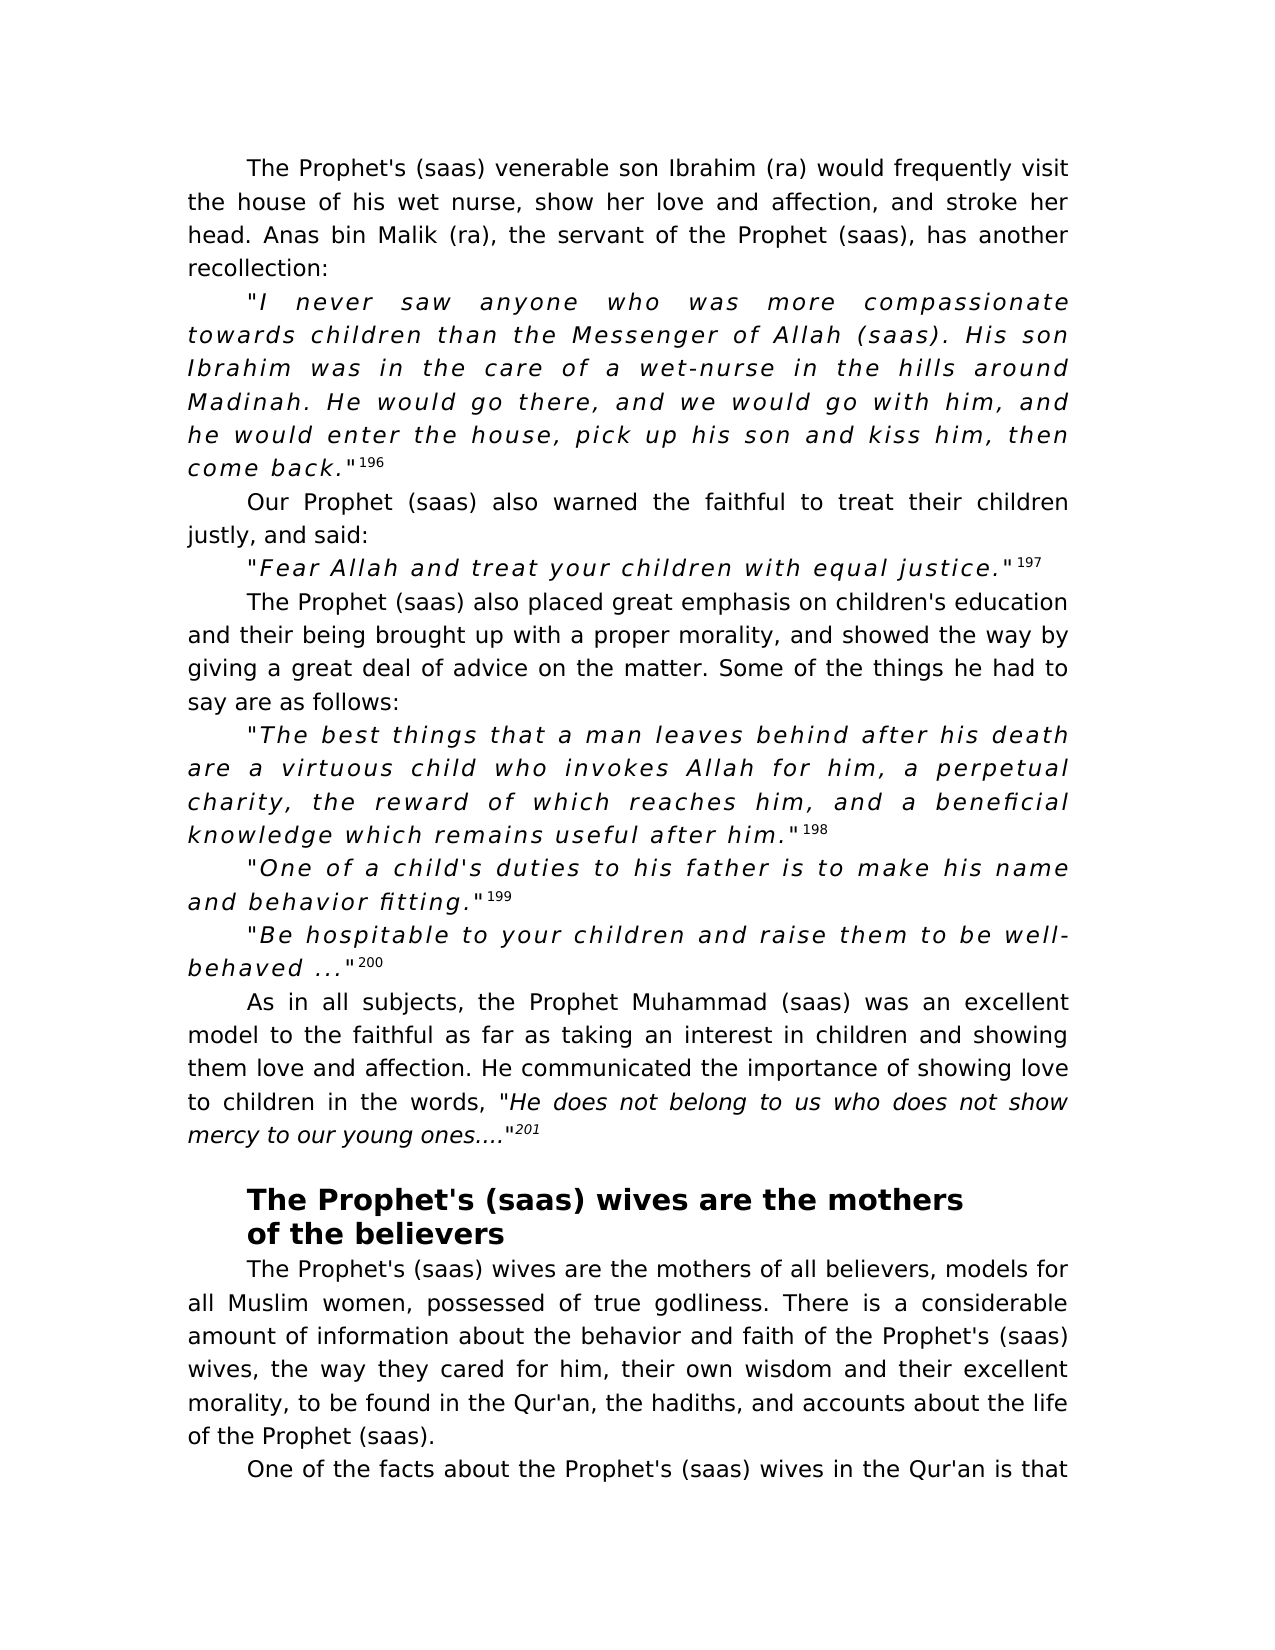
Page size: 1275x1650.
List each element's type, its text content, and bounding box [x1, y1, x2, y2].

text One of the facts about the Prophet's (saas) wives in the Qur'an is that [187, 1451, 1070, 1484]
text The Prophet's (saas) wives are the mothers of all believers, models for all Muslim women, possessed of true godliness. There is a considerable amount of information about the behavior and faith of the Prophet's (saas) wives, the way they cared for him, their own wisdom and their excellent morality, to be found in the Qur'an, the hadiths, and accounts about the life of the Prophet (saas). [187, 1251, 1070, 1451]
text "One of a child's duties to his father is to make his name and behavior fitting."199 [187, 850, 1070, 917]
text of the believers [187, 1217, 1070, 1251]
text "I never saw anyone who was more compassionate towards children than the Messenger of Allah (saas). His son Ibrahim was in the care of a wet-nurse in the hills around Madinah. He would go there, and we would go with him, and he would enter the house, pick up his son and kiss him, then come back."196 [187, 283, 1070, 483]
text The Prophet (saas) also placed great emphasis on children's education and their being brought up with a proper morality, and showed the way by giving a great deal of advice on the matter. Some of the things he had to say are as follows: [187, 583, 1070, 717]
text "The best things that a man leaves behind after his death are a virtuous child who invokes Allah for him, a perpetual charity, the reward of which reaches him, and a beneficial knowledge which remains useful after him."198 [187, 717, 1070, 850]
text "Fear Allah and treat your children with equal justice."197 [187, 550, 1070, 583]
text The Prophet's (saas) venerable son Ibrahim (ra) would frequently visit the house of his wet nurse, show her love and affection, and stroke her head. Anas bin Malik (ra), the servant of the Prophet (saas), has another recollection: [187, 150, 1070, 283]
text As in all subjects, the Prophet Muhammad (saas) was an excellent model to the faithful as far as taking an interest in children and showing them love and affection. He communicated the importance of showing love to children in the words, "He does not belong to us who does not show mercy to our young ones...."201 [187, 983, 1070, 1150]
text "Be hospitable to your children and raise them to be well-behaved ..."200 [187, 917, 1070, 983]
text The Prophet's (saas) wives are the mothers [187, 1183, 1070, 1217]
text Our Prophet (saas) also warned the faithful to treat their children justly, and said: [187, 483, 1070, 550]
